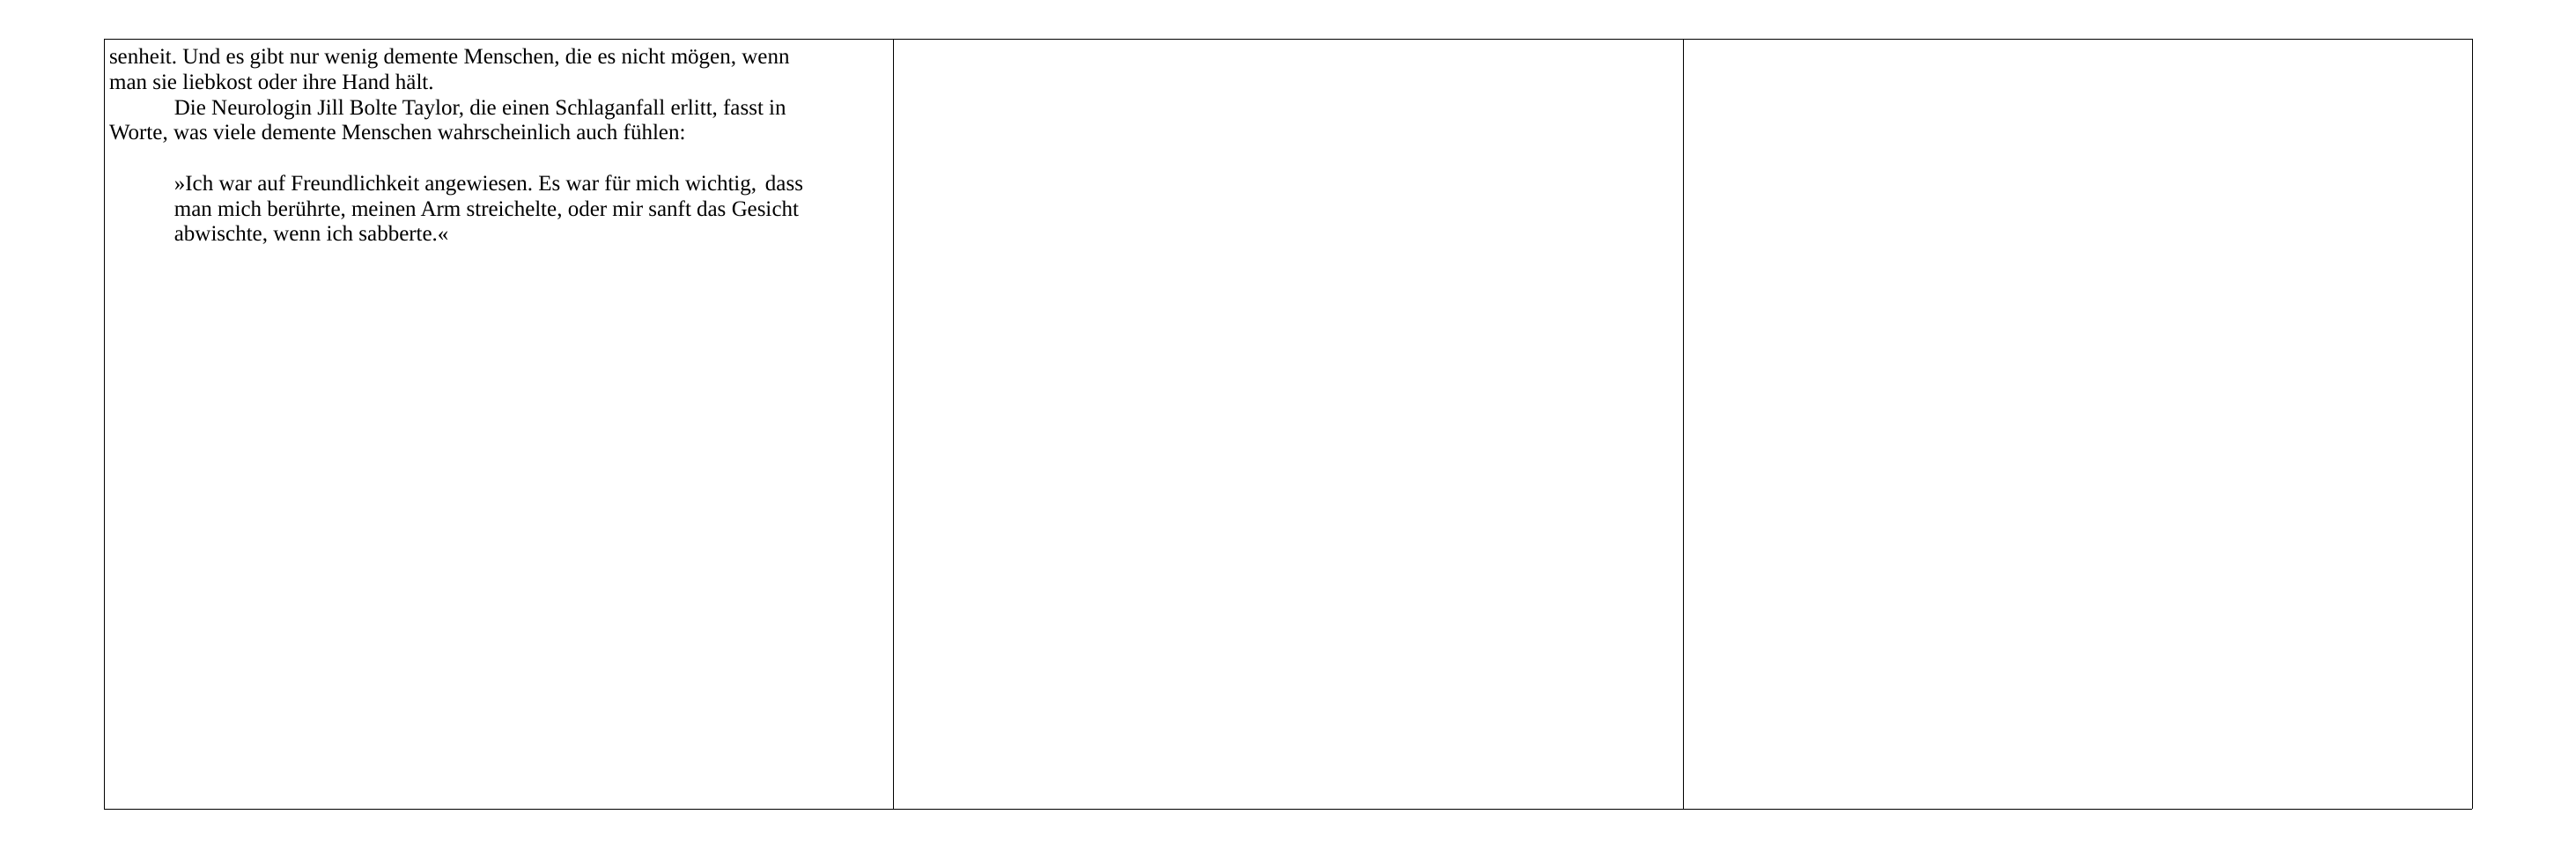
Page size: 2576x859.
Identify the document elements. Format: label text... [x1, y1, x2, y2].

table_header senheit. Und es gibt nur wenig demente Menschen, die es nicht mögen, wenn man sie liebkost oder ihre Hand hält. Die Neurologin Jill Bolte Taylor, die einen Schlaganfall erlitt, fasst in Worte, was viele demente Menschen wahrscheinlich auch fühlen: »Ich war auf Freundlichkeit angewiesen. Es war für mich wichtig, dass man mich berührte, meinen Arm streichelte, oder mir sanft das Gesicht abwischte, wenn ich sabberte.« [105, 40, 893, 809]
